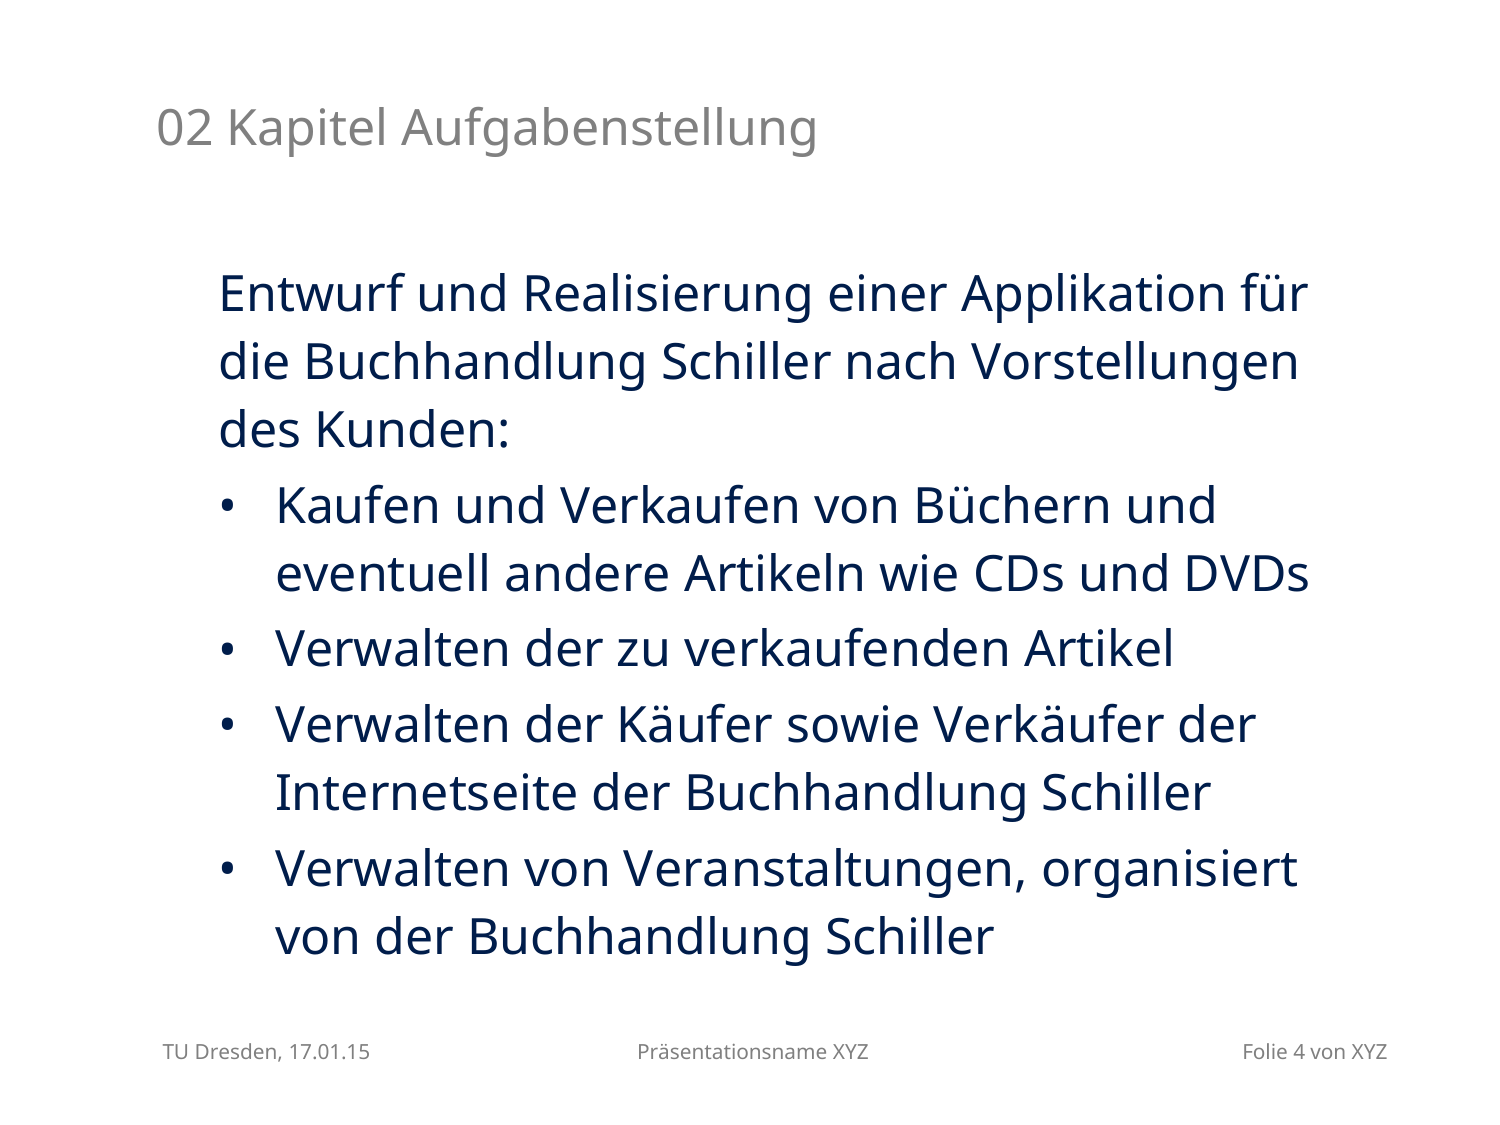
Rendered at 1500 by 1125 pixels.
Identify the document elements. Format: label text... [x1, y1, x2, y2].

title 02 Kapitel Aufgabenstellung [156, 88, 1388, 165]
list Entwurf und Realisierung einer Applikation für die Buchhandlung Schiller nach Vorstellungen des Kunden: Kaufen und Verkaufen von Büchern und eventuell andere Artikeln wie CDs und DVDs Verwalten der zu verkaufenden Artikel Verwalten der Käufer sowie Verkäufer der Internetseite der Buchhandlung Schiller Verwalten von Veranstaltungen, organisiert von der Buchhandlung Schiller [162, 249, 1388, 963]
